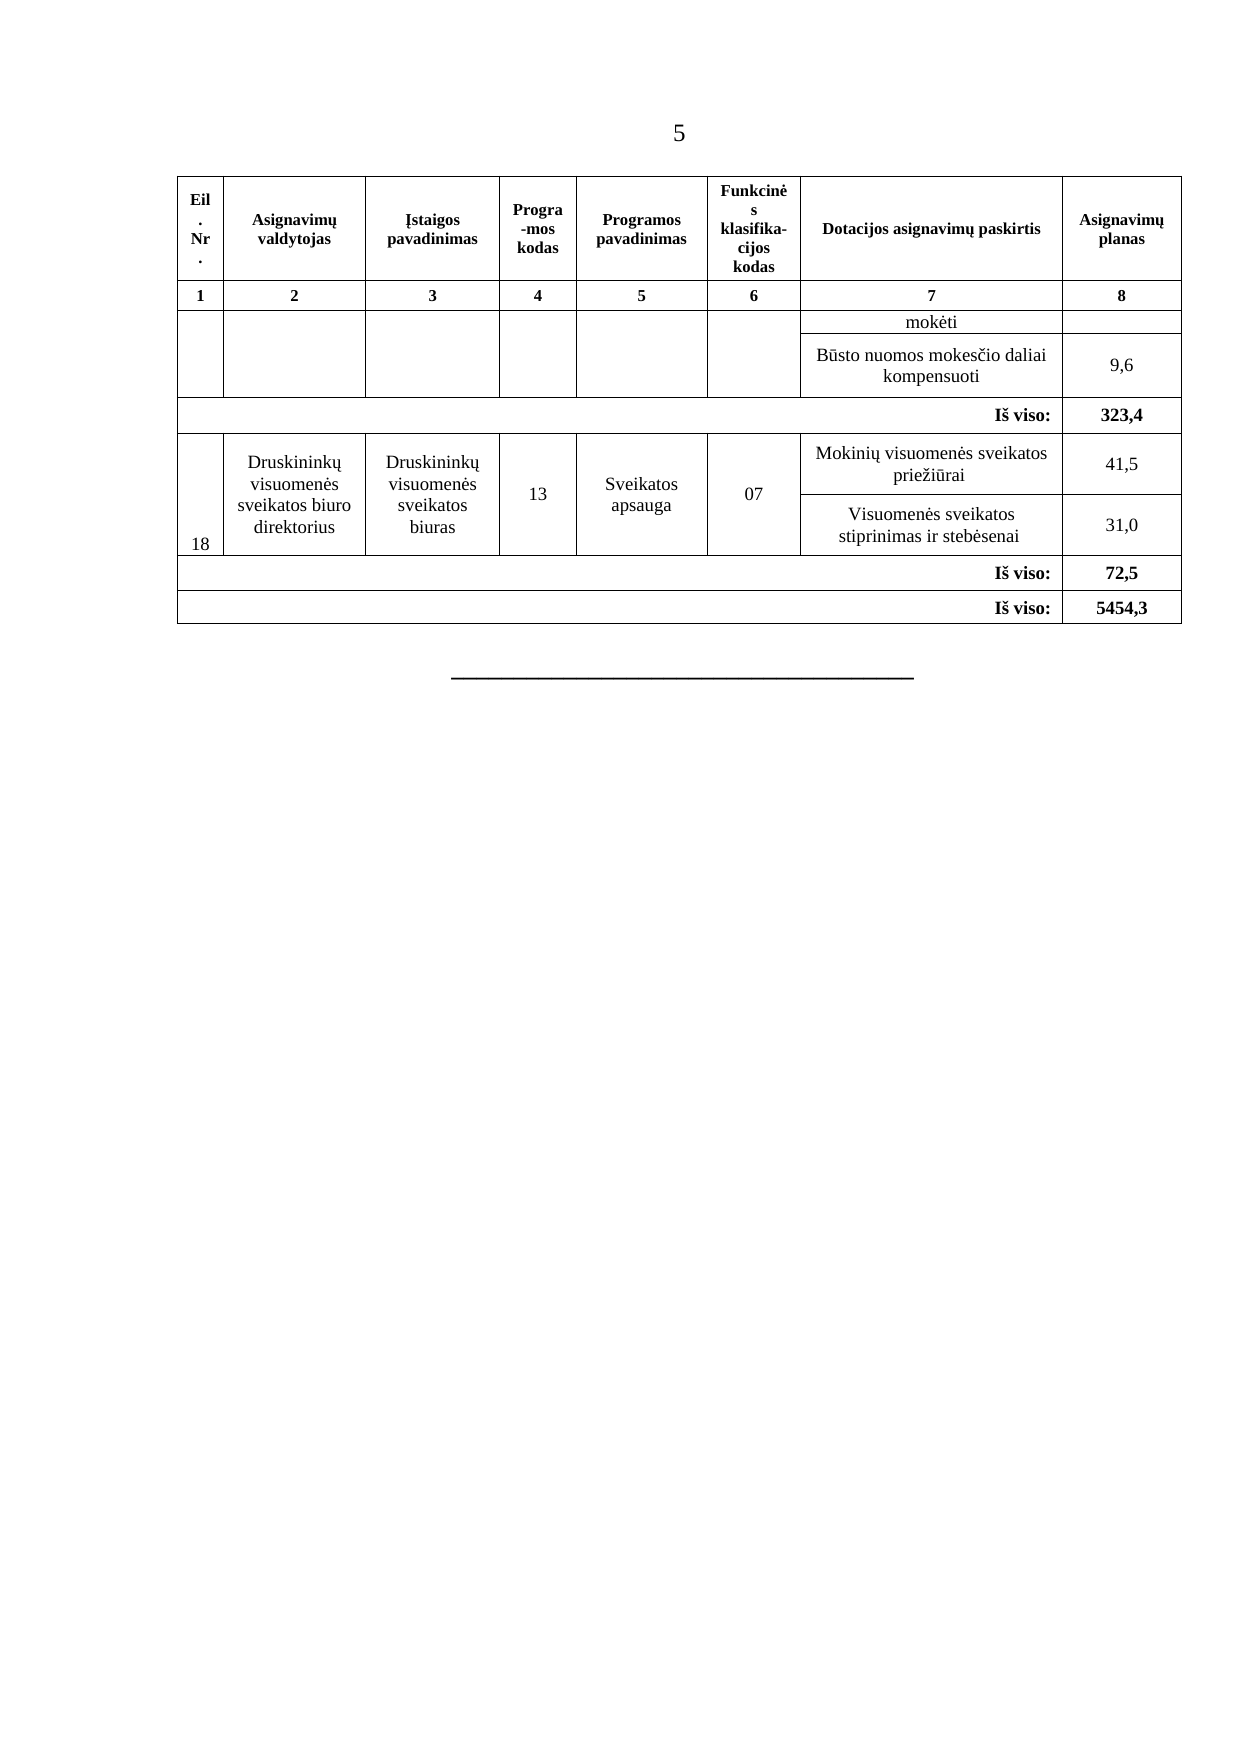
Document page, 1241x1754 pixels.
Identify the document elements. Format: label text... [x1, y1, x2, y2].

table_cell [178, 311, 223, 397]
text _____________________________________ [177, 653, 1181, 682]
table_cell [366, 311, 499, 397]
table_cell 13 [500, 434, 576, 554]
table_header Progra-mos kodas [500, 177, 576, 280]
table_cell 6 [708, 281, 800, 310]
table_cell Sveikatos apsauga [577, 434, 707, 554]
table_cell [577, 311, 707, 397]
table_header Įstaigos pavadinimas [366, 177, 499, 280]
table_cell Iš viso: [178, 556, 1062, 590]
table_cell 41,5 [1063, 434, 1181, 493]
table_cell 1 [178, 281, 223, 310]
table_cell Druskininkų visuomenės sveikatos biuro direktorius [224, 434, 365, 554]
table_cell 9,6 [1063, 334, 1181, 397]
table_cell Iš viso: [178, 398, 1062, 433]
table_header Eil. Nr. [178, 177, 223, 280]
table_cell 72,5 [1063, 556, 1181, 590]
table_cell Mokinių visuomenės sveikatos priežiūrai [801, 434, 1062, 493]
table_cell 4 [500, 281, 576, 310]
table_cell 2 [224, 281, 365, 310]
table_cell 7 [801, 281, 1062, 310]
table_cell 3 [366, 281, 499, 310]
table_cell mokėti [801, 311, 1062, 333]
table_cell 31,0 [1063, 495, 1181, 554]
table_cell [1063, 311, 1181, 333]
table_cell 07 [708, 434, 800, 554]
table_cell 5454,3 [1063, 591, 1181, 623]
table_header Asignavimų planas [1063, 177, 1181, 280]
table_header Funkcinės klasifika-cijos kodas [708, 177, 800, 280]
table_cell Iš viso: [178, 591, 1062, 623]
table_cell [708, 311, 800, 397]
table_cell 8 [1063, 281, 1181, 310]
table_header Asignavimų valdytojas [224, 177, 365, 280]
table_header Programos pavadinimas [577, 177, 707, 280]
table_cell Būsto nuomos mokesčio daliai kompensuoti [801, 334, 1062, 397]
table_cell 323,4 [1063, 398, 1181, 433]
table_header Dotacijos asignavimų paskirtis [801, 177, 1062, 280]
table_cell 18 [178, 434, 223, 554]
table_cell 5 [577, 281, 707, 310]
table_cell Visuomenės sveikatos stiprinimas ir stebėsenai [801, 495, 1062, 554]
table_cell [224, 311, 365, 397]
table_cell [500, 311, 576, 397]
table_cell Druskininkų visuomenės sveikatos biuras [366, 434, 499, 554]
